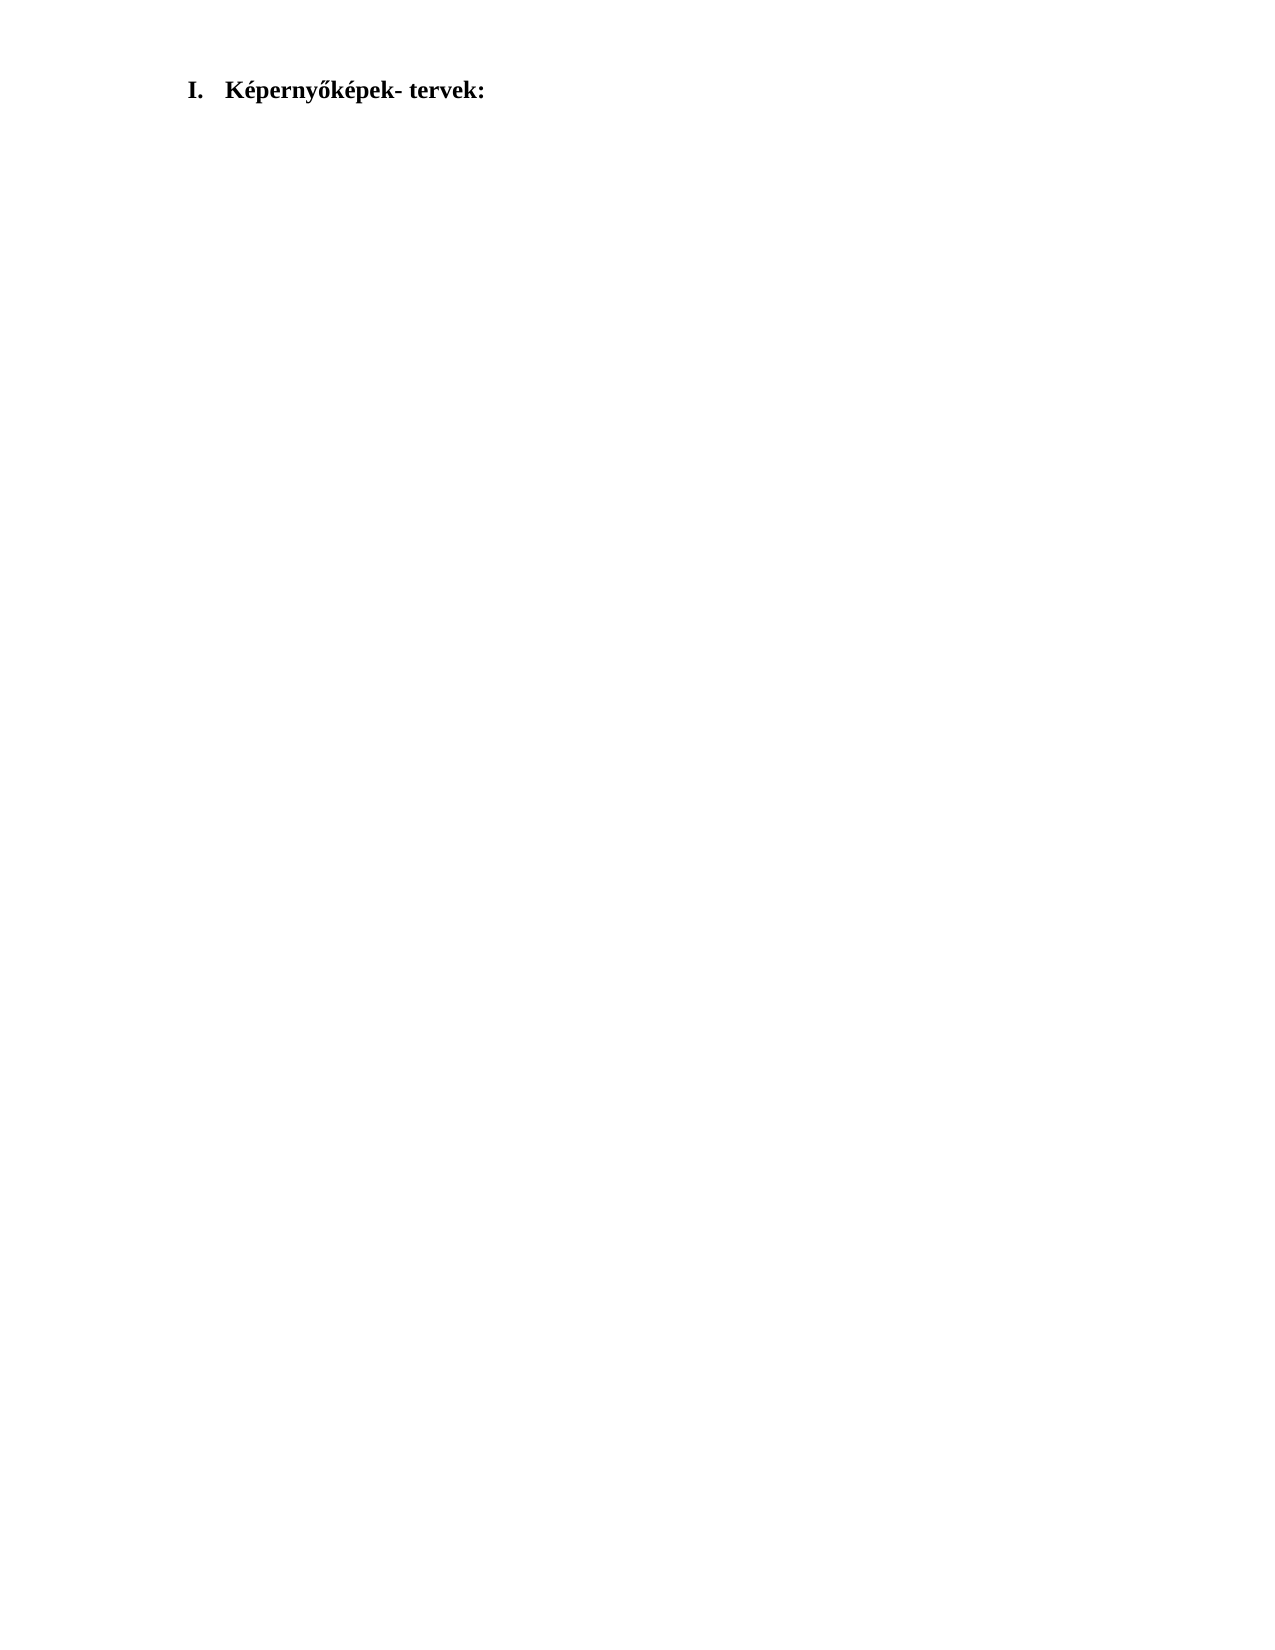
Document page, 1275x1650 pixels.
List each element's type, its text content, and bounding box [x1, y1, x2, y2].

list Képernyőképek- tervek: [187, 75, 1125, 104]
